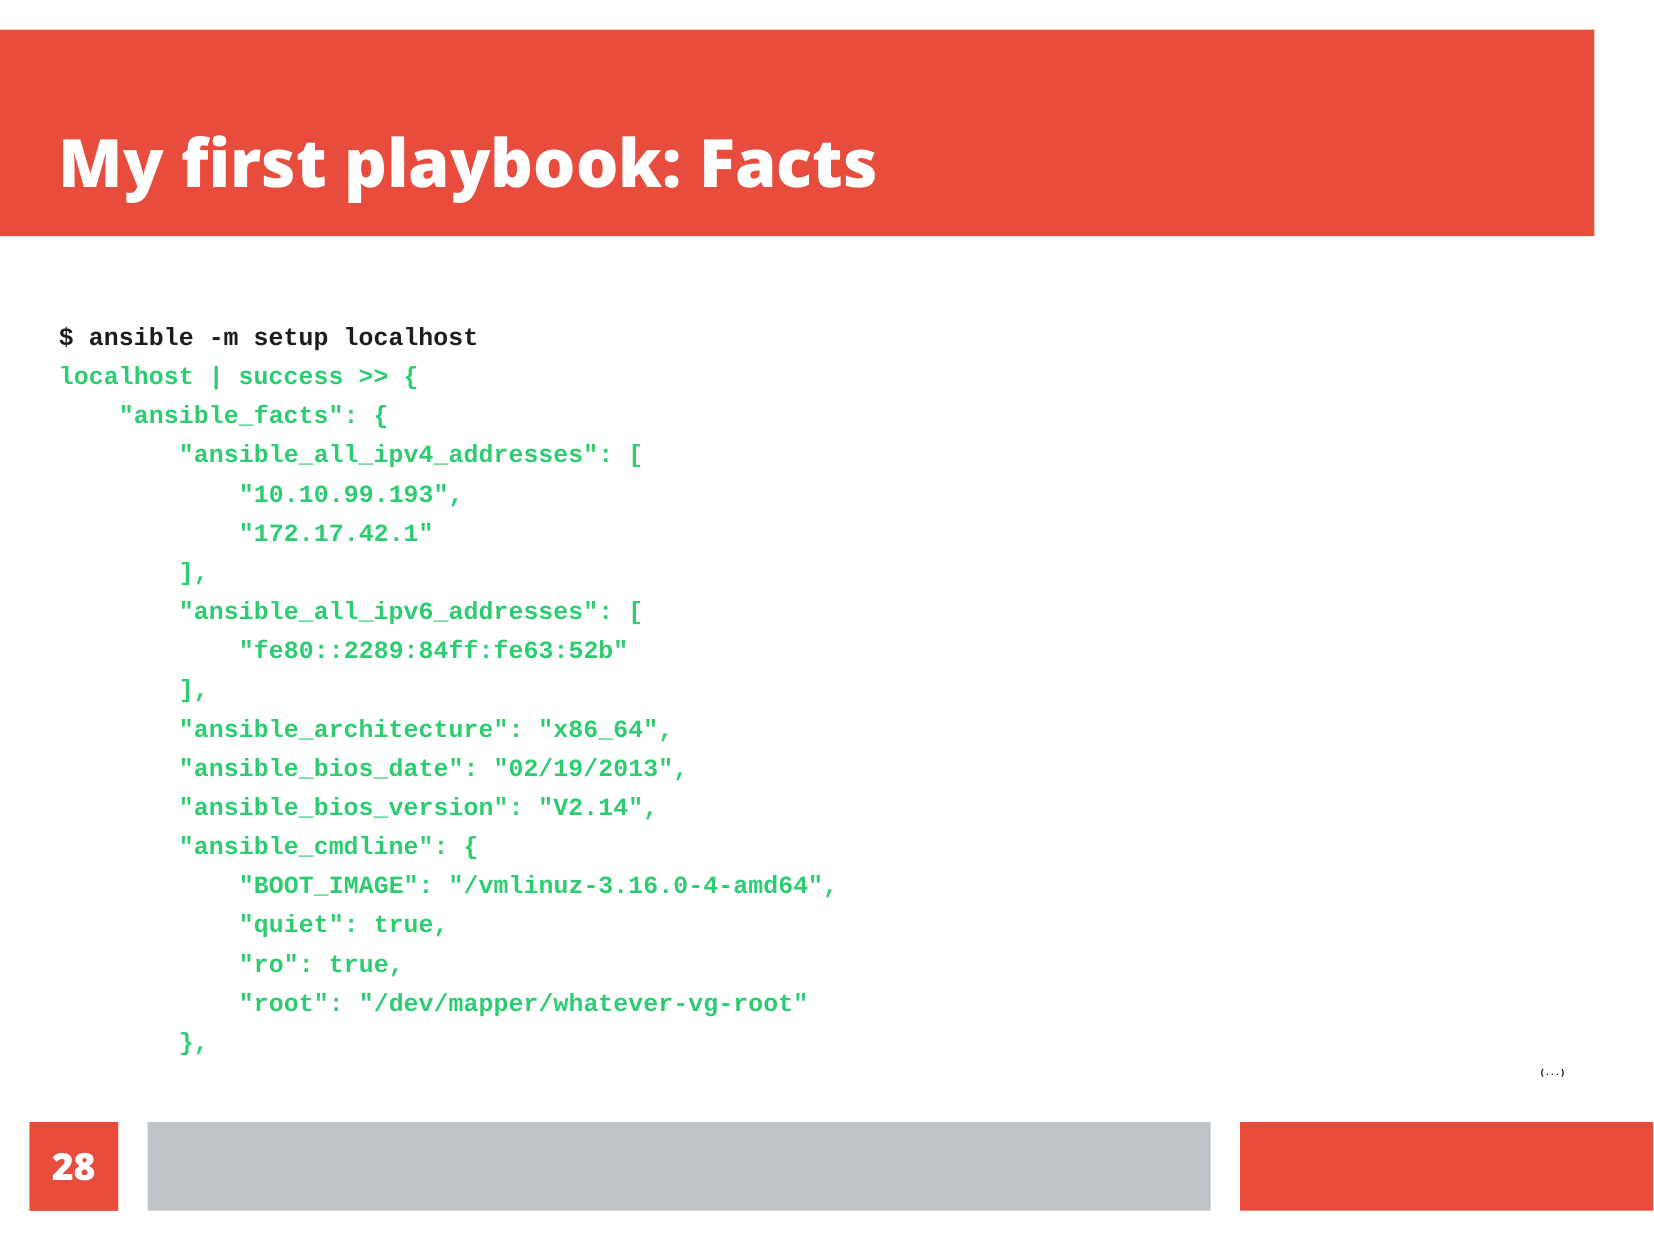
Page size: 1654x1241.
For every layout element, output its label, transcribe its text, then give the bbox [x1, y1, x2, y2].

list $ ansible -m setup localhost localhost | success >> { "ansible_facts": { "ansible_all_ipv4_addresses": [ "10.10.99.193", "172.17.42.1" ], "ansible_all_ipv6_addresses": [ "fe80::2289:84ff:fe63:52b" ], "ansible_architecture": "x86_64", "ansible_bios_date": "02/19/2013", "ansible_bios_version": "V2.14", "ansible_cmdline": { "BOOT_IMAGE": "/vmlinuz-3.16.0-4-amd64", "quiet": true, "ro": true, "root": "/dev/mapper/whatever-vg-root" }, (...) [59, 324, 1565, 1093]
title My first playbook: Facts [59, 59, 1595, 207]
